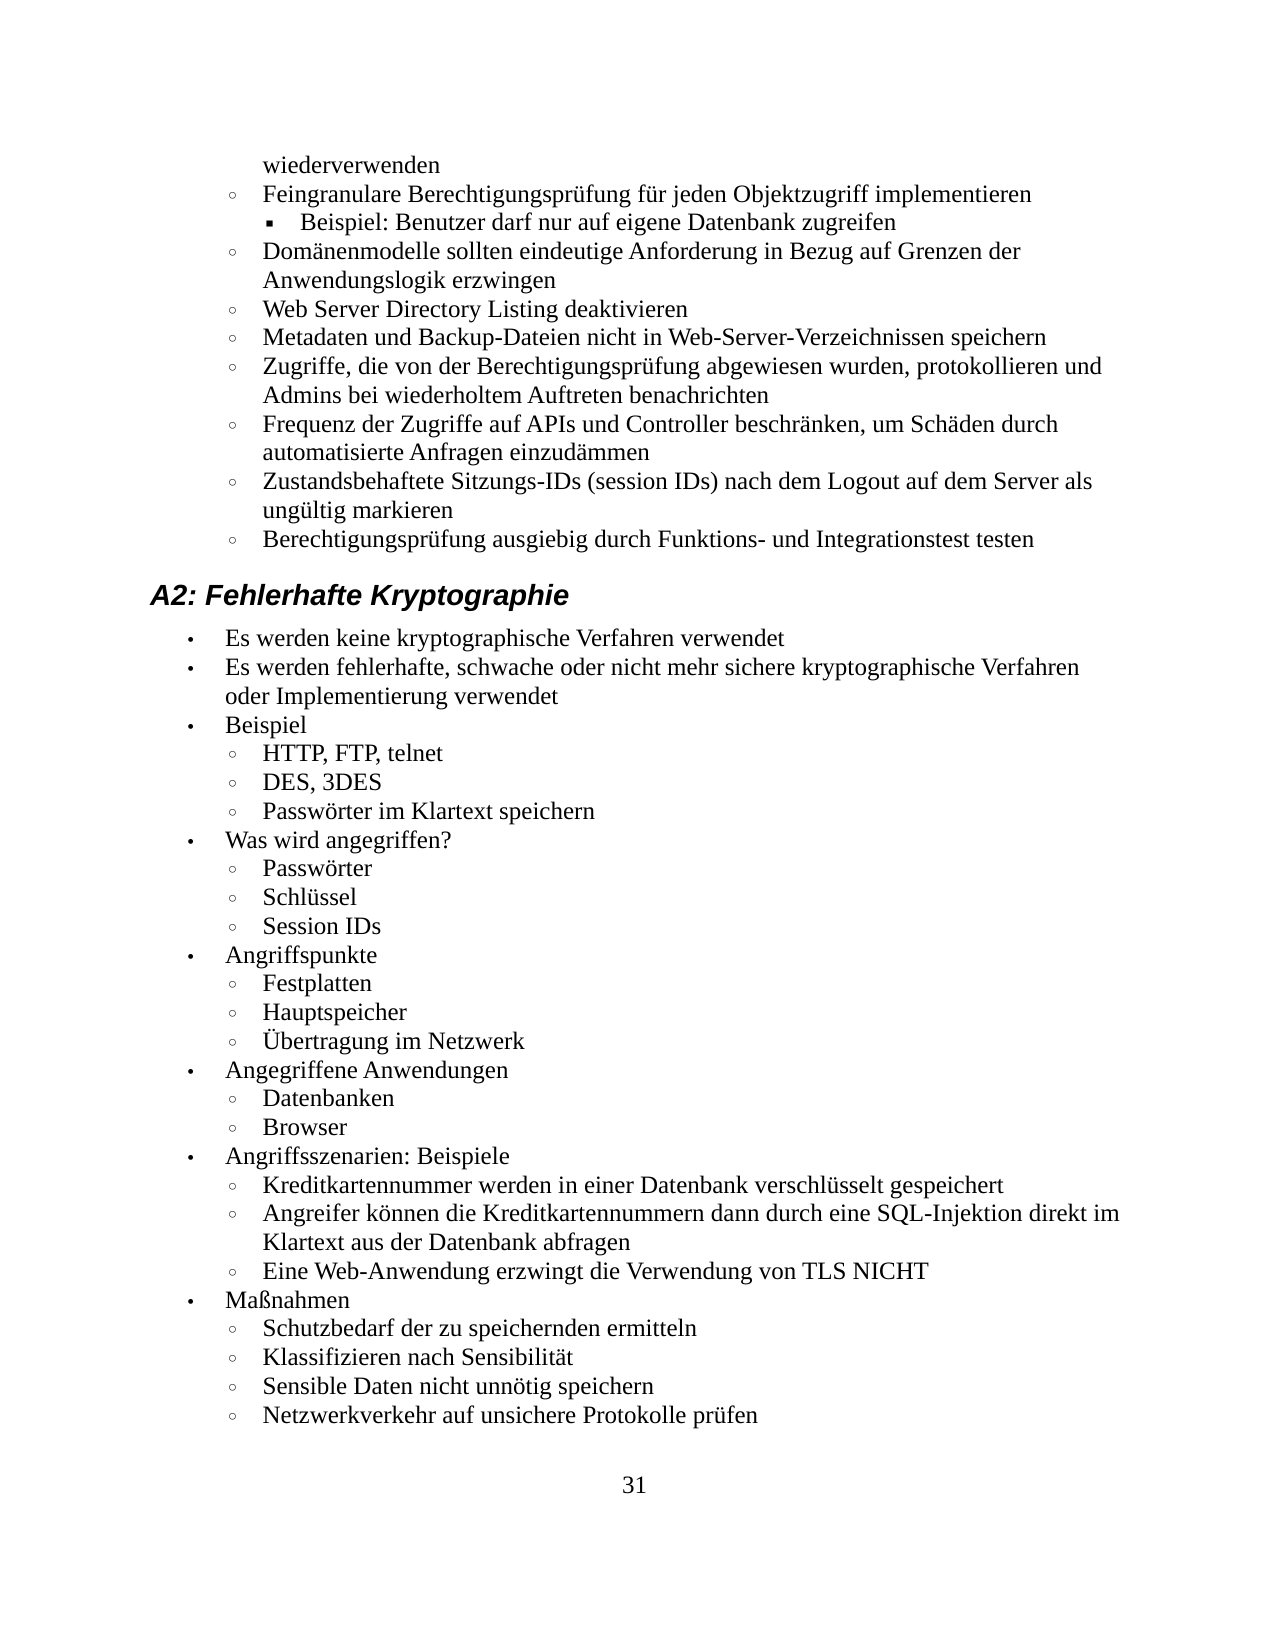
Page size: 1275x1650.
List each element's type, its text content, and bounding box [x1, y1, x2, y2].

list Domänenmodelle sollten eindeutige Anforderung in Bezug auf Grenzen der Anwendungslogik erzwingen [225, 236, 1125, 294]
list Netzwerkverkehr auf unsichere Protokolle prüfen [225, 1400, 1125, 1428]
list DES, 3DES [225, 767, 1125, 796]
list Schlüssel [225, 882, 1125, 911]
list Eine Web-Anwendung erzwingt die Verwendung von TLS NICHT [225, 1256, 1125, 1285]
list HTTP, FTP, telnet [225, 738, 1125, 767]
list Passwörter im Klartext speichern [225, 796, 1125, 825]
list Hauptspeicher [225, 997, 1125, 1026]
list Browser [225, 1112, 1125, 1141]
list Es werden keine kryptographische Verfahren verwendet [187, 623, 1125, 652]
list Maßnahmen [187, 1285, 1125, 1313]
list Beispiel: Benutzer darf nur auf eigene Datenbank zugreifen [262, 207, 1125, 236]
list Festplatten [225, 968, 1125, 997]
list Kreditkartennummer werden in einer Datenbank verschlüsselt gespeichert [225, 1170, 1125, 1198]
list Feingranulare Berechtigungsprüfung für jeden Objektzugriff implementieren [225, 179, 1125, 207]
list wiederverwenden [225, 150, 1125, 179]
subtitle A2: Fehlerhafte Kryptographie [150, 577, 1125, 611]
list Was wird angegriffen? [187, 825, 1125, 853]
list Session IDs [225, 911, 1125, 940]
list Angriffsszenarien: Beispiele [187, 1141, 1125, 1170]
list Passwörter [225, 853, 1125, 882]
list Zugriffe, die von der Berechtigungsprüfung abgewiesen wurden, protokollieren und Admins bei wiederholtem Auftreten benachrichten [225, 351, 1125, 409]
list Übertragung im Netzwerk [225, 1026, 1125, 1055]
list Metadaten und Backup-Dateien nicht in Web-Server-Verzeichnissen speichern [225, 322, 1125, 351]
list Berechtigungsprüfung ausgiebig durch Funktions- und Integrationstest testen [225, 524, 1125, 552]
list Angreifer können die Kreditkartennummern dann durch eine SQL-Injektion direkt im Klartext aus der Datenbank abfragen [225, 1198, 1125, 1256]
list Zustandsbehaftete Sitzungs-IDs (session IDs) nach dem Logout auf dem Server als ungültig markieren [225, 466, 1125, 524]
list Web Server Directory Listing deaktivieren [225, 294, 1125, 322]
list Frequenz der Zugriffe auf APIs und Controller beschränken, um Schäden durch automatisierte Anfragen einzudämmen [225, 409, 1125, 466]
list Angriffspunkte [187, 940, 1125, 968]
list Es werden fehlerhafte, schwache oder nicht mehr sichere kryptographische Verfahren oder Implementierung verwendet [187, 652, 1125, 710]
list Angegriffene Anwendungen [187, 1055, 1125, 1083]
list Schutzbedarf der zu speichernden ermitteln [225, 1313, 1125, 1342]
list Datenbanken [225, 1083, 1125, 1112]
list Klassifizieren nach Sensibilität [225, 1342, 1125, 1371]
list Sensible Daten nicht unnötig speichern [225, 1371, 1125, 1400]
list Beispiel [187, 710, 1125, 738]
